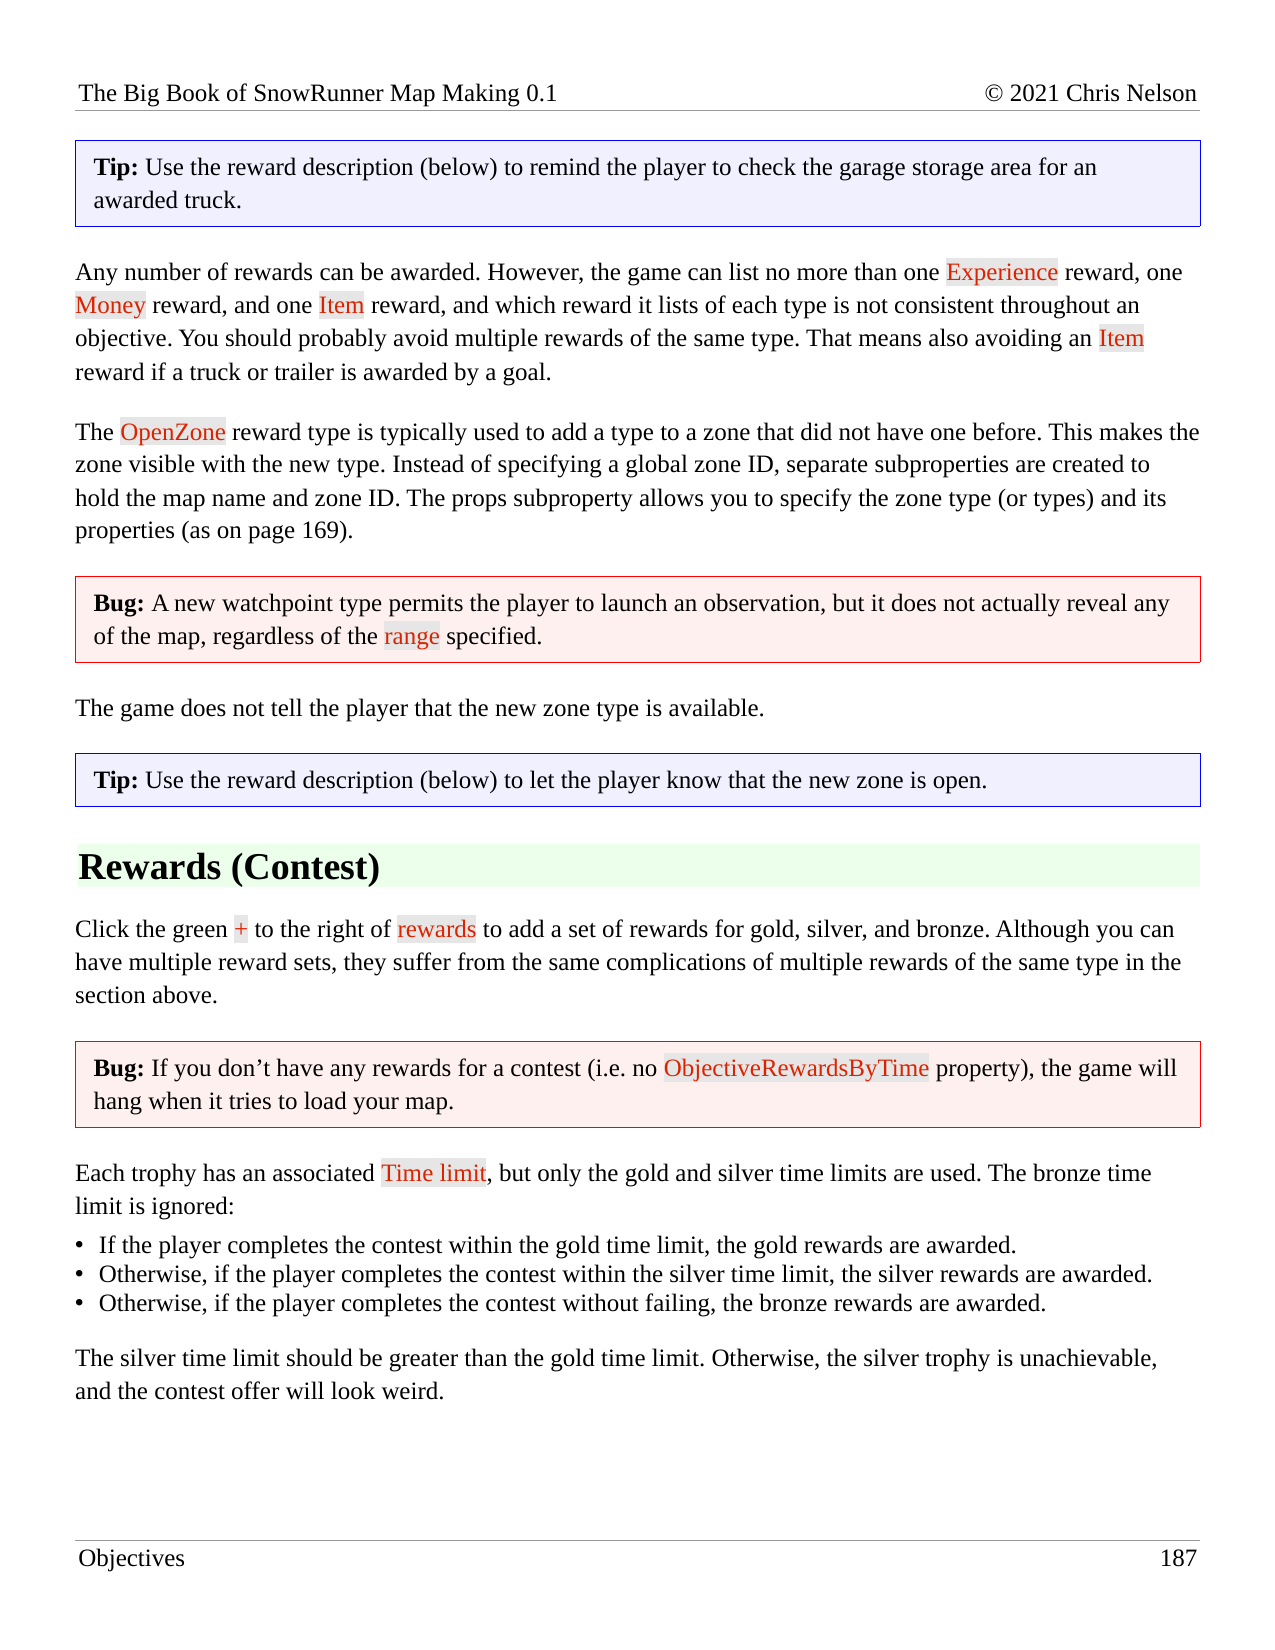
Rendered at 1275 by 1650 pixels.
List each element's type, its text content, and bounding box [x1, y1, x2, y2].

subtitle Each trophy has an associated Time limit, but only the gold and silver time limits are used. The bronze time limit is ignored: [75, 1158, 1200, 1220]
text The game does not tell the player that the new zone type is available. [75, 693, 1200, 722]
subtitle Rewards (Contest) [78, 844, 1200, 887]
text The silver time limit should be greater than the gold time limit. Otherwise, the silver trophy is unachievable, and the contest offer will look weird. [75, 1343, 1200, 1405]
text The OpenZone reward type is typically used to add a type to a zone that did not have one before. This makes the zone visible with the new type. Instead of specifying a global zone ID, separate subproperties are created to hold the map name and zone ID. The props subproperty allows you to specify the zone type (or types) and its properties (as on page 169). [75, 417, 1200, 544]
text Click the green + to the right of rewards to add a set of rewards for gold, silver, and bronze. Although you can have multiple reward sets, they suffer from the same complications of multiple rewards of the same type in the section above. [75, 914, 1200, 1009]
list Otherwise, if the player completes the contest without failing, the bronze rewards are awarded. [75, 1288, 1200, 1316]
list Use the reward description (below) to let the player know that the new zone is open. [76, 754, 1200, 806]
text Any number of rewards can be awarded. However, the game can list no more than one Experience reward, one Money reward, and one Item reward, and which reward it lists of each type is not consistent throughout an objective. You should probably avoid multiple rewards of the same type. That means also avoiding an Item reward if a truck or trailer is awarded by a goal. [75, 257, 1200, 385]
list Use the reward description (below) to remind the player to check the garage storage area for an awarded truck. [76, 141, 1200, 226]
list If you don’t have any rewards for a contest (i.e. no ObjectiveRewardsByTime property), the game will hang when it tries to load your map. [76, 1042, 1200, 1127]
list Otherwise, if the player completes the contest within the silver time limit, the silver rewards are awarded. [75, 1259, 1200, 1288]
list A new watchpoint type permits the player to launch an observation, but it does not actually reveal any of the map, regardless of the range specified. [76, 577, 1200, 662]
list If the player completes the contest within the gold time limit, the gold rewards are awarded. [75, 1230, 1200, 1259]
